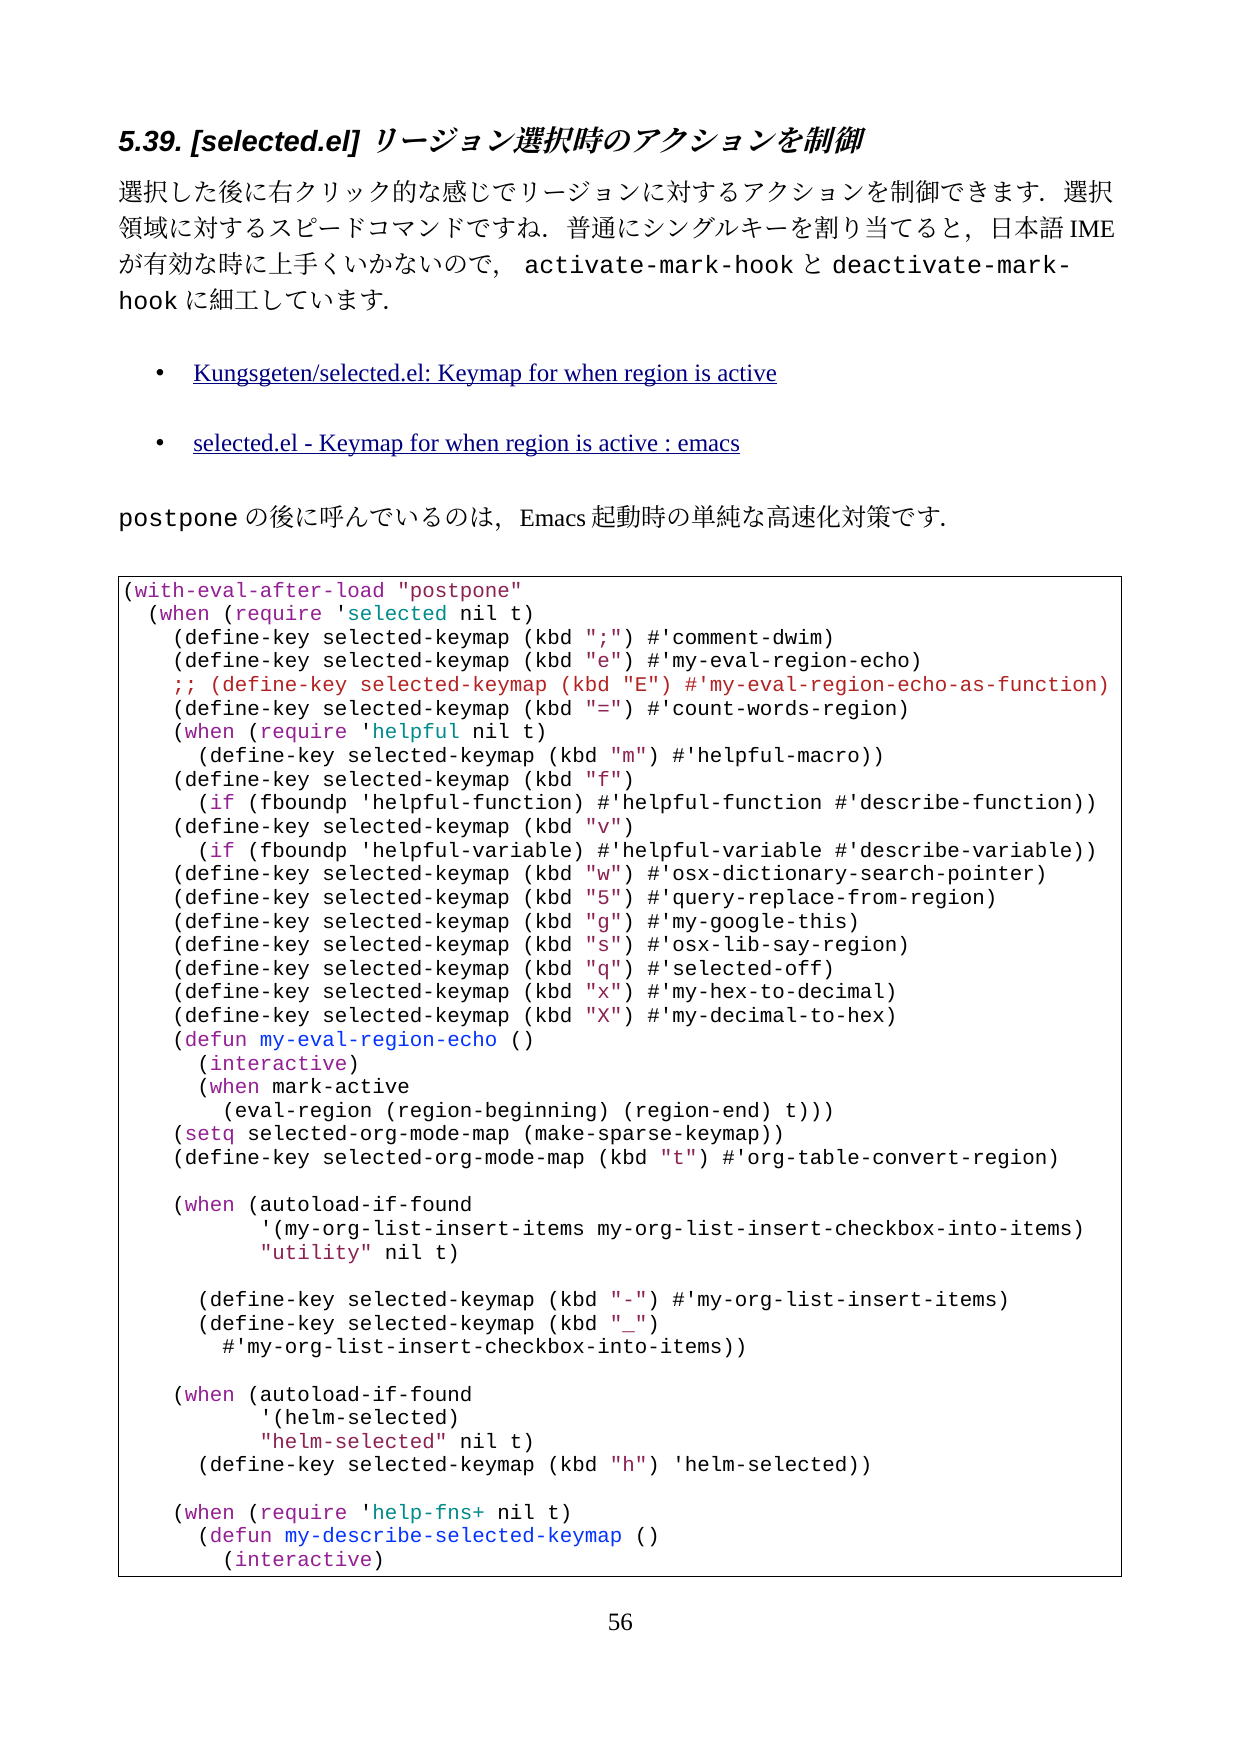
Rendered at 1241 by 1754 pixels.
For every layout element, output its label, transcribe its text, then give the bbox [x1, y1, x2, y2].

text (define-key selected-keymap (kbd "m") #'helpful-macro)) [119, 741, 1121, 765]
text (define-key selected-keymap (kbd "g") #'my-google-this) [119, 907, 1121, 930]
text (define-key selected-keymap (kbd ";") #'comment-dwim) [119, 623, 1121, 647]
text (define-key selected-keymap (kbd "X") #'my-decimal-to-hex) [119, 1001, 1121, 1025]
subtitle [selected.el] リージョン選択時のアクションを制御 [118, 118, 1122, 160]
text (with-eval-after-load "postpone" [119, 577, 1121, 599]
text "utility" nil t) [119, 1238, 1121, 1261]
text (define-key selected-keymap (kbd "h") 'helm-selected)) [119, 1451, 1121, 1474]
text 選択した後に右クリック的な感じでリージョンに対するアクションを制御できます．選択領域に対するスピードコマンドですね．普通にシングルキーを割り当てると，日本語IMEが有効な時に上手くいかないので， activate-mark-hook と deactivate-mark-hook に細工しています． [118, 172, 1122, 346]
text (define-key selected-keymap (kbd "f") [119, 765, 1121, 788]
text (when mark-active [119, 1072, 1121, 1096]
text (define-key selected-keymap (kbd "5") #'query-replace-from-region) [119, 883, 1121, 907]
text (setq selected-org-mode-map (make-sparse-keymap)) [119, 1119, 1121, 1143]
text (interactive) [119, 1545, 1121, 1576]
text #'my-org-list-insert-checkbox-into-items)) [119, 1332, 1121, 1356]
text (define-key selected-keymap (kbd "q") #'selected-off) [119, 954, 1121, 978]
text (if (fboundp 'helpful-function) #'helpful-function #'describe-function)) [119, 788, 1121, 812]
text (when (require 'selected nil t) [119, 599, 1121, 623]
text (define-key selected-keymap (kbd "s") #'osx-lib-say-region) [119, 930, 1121, 954]
text postpone の後に呼んでいるのは，Emacs起動時の単純な高速化対策です． [118, 498, 1122, 563]
text (define-key selected-keymap (kbd "=") #'count-words-region) [119, 694, 1121, 717]
list selected.el - Keymap for when region is active : emacs [156, 428, 1122, 486]
text (define-key selected-keymap (kbd "_") [119, 1309, 1121, 1332]
text (define-key selected-keymap (kbd "v") [119, 812, 1121, 836]
text (when (require 'helpful nil t) [119, 717, 1121, 741]
text (defun my-eval-region-echo () [119, 1025, 1121, 1048]
text (define-key selected-keymap (kbd "e") #'my-eval-region-echo) [119, 647, 1121, 670]
text '(my-org-list-insert-items my-org-list-insert-checkbox-into-items) [119, 1214, 1121, 1238]
text (when (autoload-if-found [119, 1379, 1121, 1403]
text (define-key selected-keymap (kbd "x") #'my-hex-to-decimal) [119, 978, 1121, 1001]
text '(helm-selected) [119, 1403, 1121, 1427]
text (when (autoload-if-found [119, 1190, 1121, 1214]
text (when (require 'help-fns+ nil t) [119, 1498, 1121, 1521]
list Kungsgeten/selected.el: Keymap for when region is active [156, 358, 1122, 416]
text (define-key selected-org-mode-map (kbd "t") #'org-table-convert-region) [119, 1143, 1121, 1167]
text ;; (define-key selected-keymap (kbd "E") #'my-eval-region-echo-as-function) [119, 670, 1121, 694]
text "helm-selected" nil t) [119, 1427, 1121, 1451]
text (defun my-describe-selected-keymap () [119, 1521, 1121, 1545]
text (eval-region (region-beginning) (region-end) t))) [119, 1096, 1121, 1119]
text (if (fboundp 'helpful-variable) #'helpful-variable #'describe-variable)) [119, 836, 1121, 859]
text (define-key selected-keymap (kbd "w") #'osx-dictionary-search-pointer) [119, 859, 1121, 883]
text (define-key selected-keymap (kbd "-") #'my-org-list-insert-items) [119, 1285, 1121, 1309]
text (interactive) [119, 1048, 1121, 1072]
